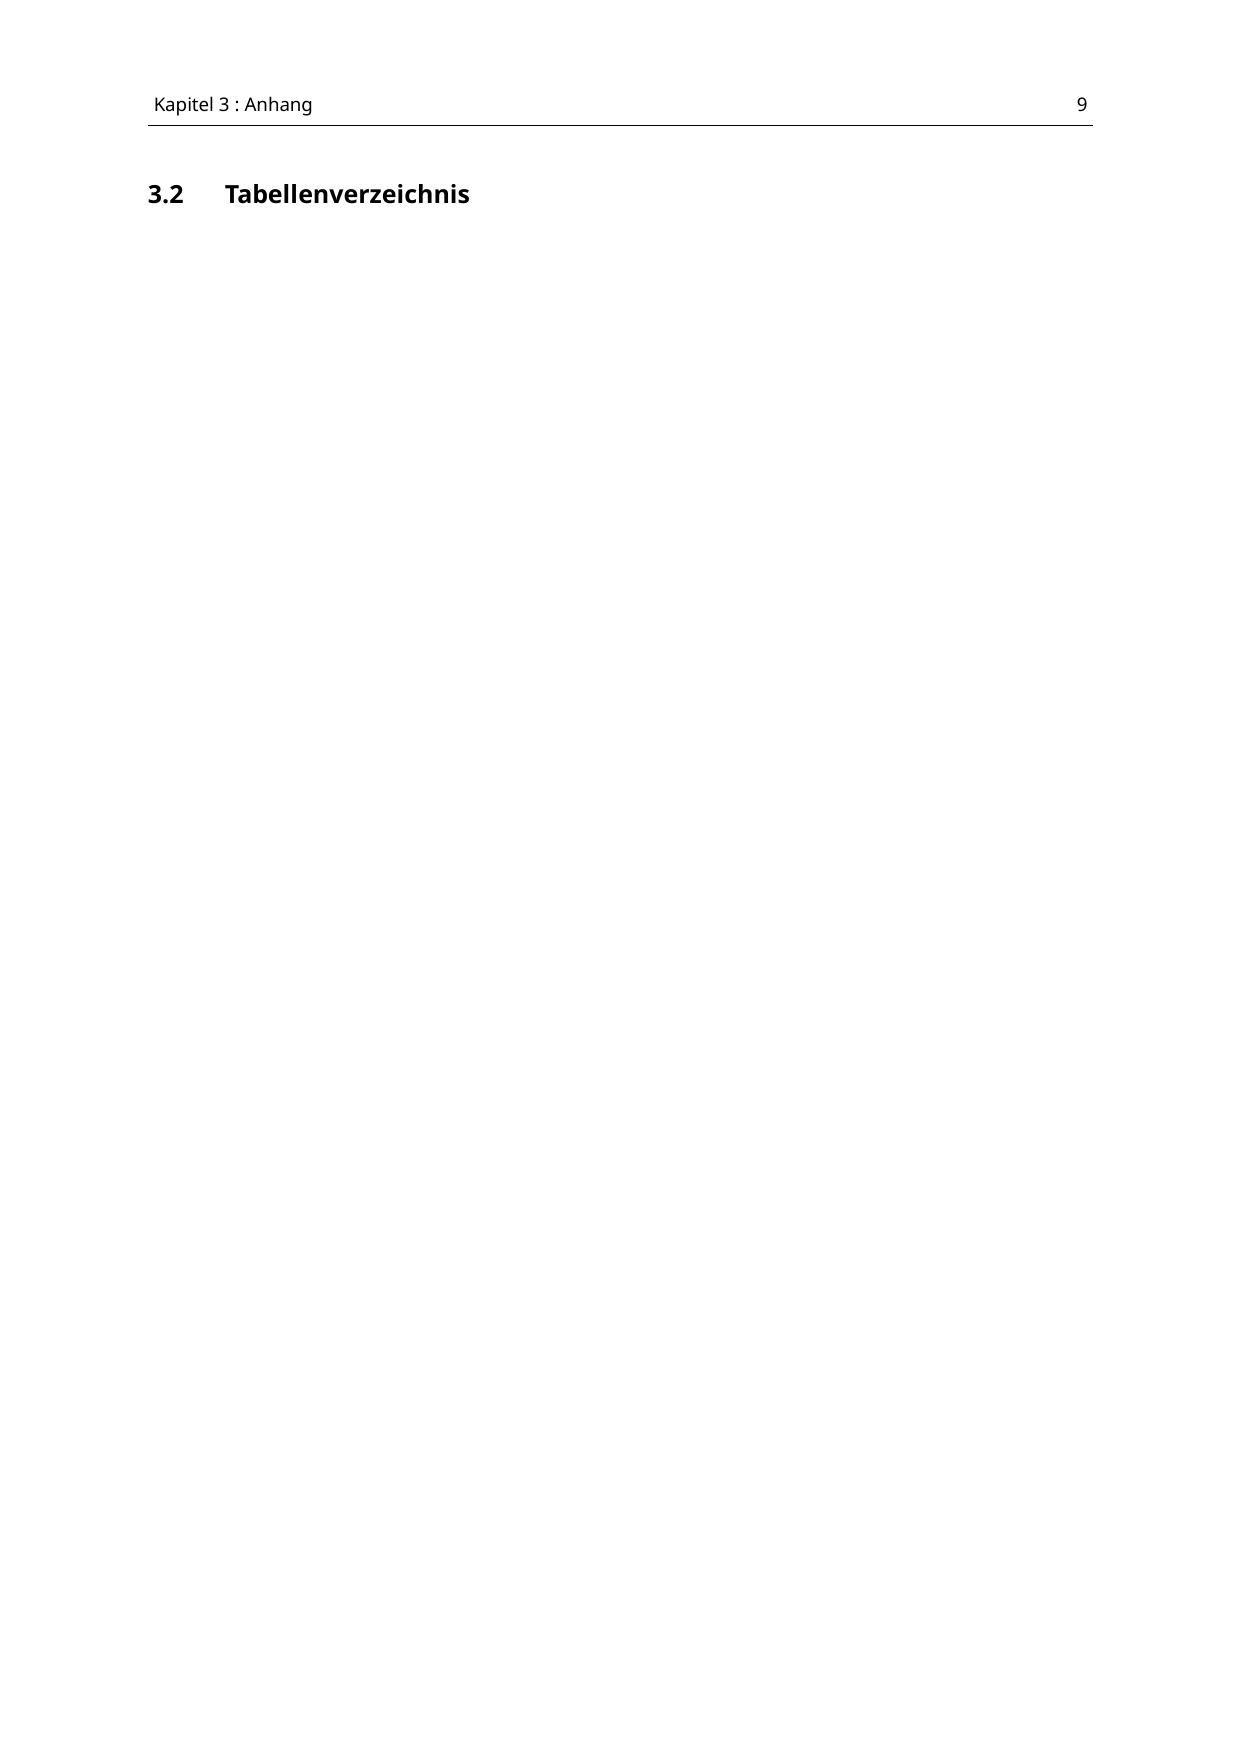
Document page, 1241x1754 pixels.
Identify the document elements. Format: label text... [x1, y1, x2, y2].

subtitle Tabellenverzeichnis [148, 177, 1092, 211]
